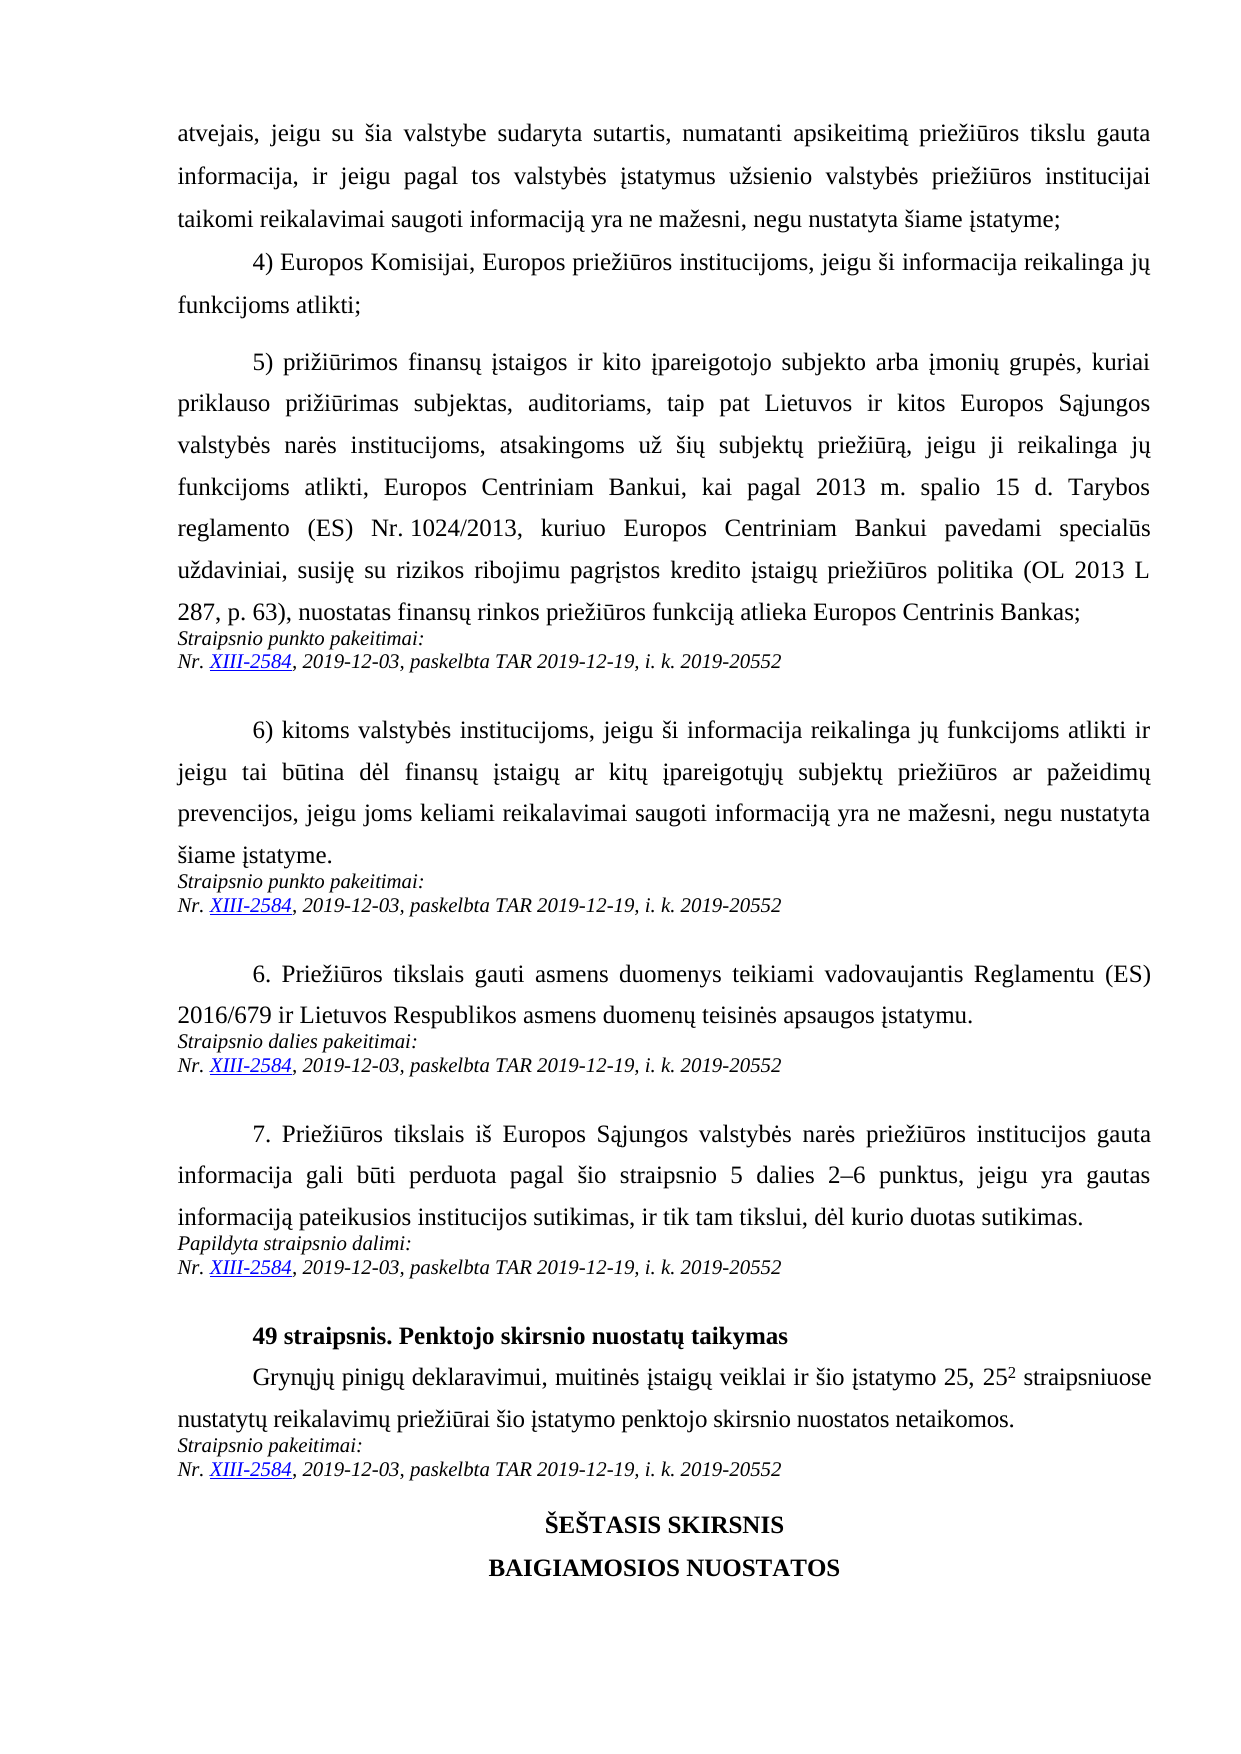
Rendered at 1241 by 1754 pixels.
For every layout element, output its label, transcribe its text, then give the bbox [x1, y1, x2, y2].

text Straipsnio punkto pakeitimai: [177, 869, 1152, 893]
text Nr. XIII-2584, 2019-12-03, paskelbta TAR 2019-12-19, i. k. 2019-20552 [177, 1255, 1152, 1279]
text 6. Priežiūros tikslais gauti asmens duomenys teikiami vadovaujantis Reglamentu (ES) 2016/679 ir Lietuvos Respublikos asmens duomenų teisinės apsaugos įstatymu. [177, 946, 1152, 1029]
text 5) prižiūrimos finansų įstaigos ir kito įpareigotojo subjekto arba įmonių grupės, kuriai priklauso prižiūrimas subjektas, auditoriams, taip pat Lietuvos ir kitos Europos Sąjungos valstybės narės institucijoms, atsakingoms už šių subjektų priežiūrą, jeigu ji reikalinga jų funkcijoms atlikti, Europos Centriniam Bankui, kai pagal 2013 m. spalio 15 d. Tarybos reglamento (ES) Nr. 1024/2013, kuriuo Europos Centriniam Bankui pavedami specialūs uždaviniai, susiję su rizikos ribojimu pagrįstos kredito įstaigų priežiūros politika (OL 2013 L 287, p. 63), nuostatas finansų rinkos priežiūros funkciją atlieka Europos Centrinis Bankas; [177, 334, 1152, 625]
text Nr. XIII-2584, 2019-12-03, paskelbta TAR 2019-12-19, i. k. 2019-20552 [177, 1457, 1152, 1481]
text 4) Europos Komisijai, Europos priežiūros institucijoms, jeigu ši informacija reikalinga jų funkcijoms atlikti; [177, 247, 1152, 319]
text Nr. XIII-2584, 2019-12-03, paskelbta TAR 2019-12-19, i. k. 2019-20552 [177, 1053, 1152, 1077]
text BAIGIAMOSIOS NUOSTATOS [177, 1553, 1152, 1582]
text Straipsnio punkto pakeitimai: [177, 625, 1152, 649]
text 49 straipsnis. Penktojo skirsnio nuostatų taikymas [177, 1308, 1152, 1349]
text Grynųjų pinigų deklaravimui, muitinės įstaigų veiklai ir šio įstatymo 25, 252 straipsniuose nustatytų reikalavimų priežiūrai šio įstatymo penktojo skirsnio nuostatos netaikomos. [177, 1349, 1152, 1433]
text Nr. XIII-2584, 2019-12-03, paskelbta TAR 2019-12-19, i. k. 2019-20552 [177, 649, 1152, 673]
text Straipsnio dalies pakeitimai: [177, 1029, 1152, 1053]
text ŠEŠTASIS SKIRSNIS [177, 1510, 1152, 1538]
text atvejais, jeigu su šia valstybe sudaryta sutartis, numatanti apsikeitimą priežiūros tikslu gauta informacija, ir jeigu pagal tos valstybės įstatymus užsienio valstybės priežiūros institucijai taikomi reikalavimai saugoti informaciją yra ne mažesni, negu nustatyta šiame įstatyme; [177, 118, 1152, 233]
text 7. Priežiūros tikslais iš Europos Sąjungos valstybės narės priežiūros institucijos gauta informacija gali būti perduota pagal šio straipsnio 5 dalies 2–6 punktus, jeigu yra gautas informaciją pateikusios institucijos sutikimas, ir tik tam tikslui, dėl kurio duotas sutikimas. [177, 1106, 1152, 1231]
text 6) kitoms valstybės institucijoms, jeigu ši informacija reikalinga jų funkcijoms atlikti ir jeigu tai būtina dėl finansų įstaigų ar kitų įpareigotųjų subjektų priežiūros ar pažeidimų prevencijos, jeigu joms keliami reikalavimai saugoti informaciją yra ne mažesni, negu nustatyta šiame įstatyme. [177, 702, 1152, 869]
text Papildyta straipsnio dalimi: [177, 1231, 1152, 1255]
text Nr. XIII-2584, 2019-12-03, paskelbta TAR 2019-12-19, i. k. 2019-20552 [177, 893, 1152, 917]
text Straipsnio pakeitimai: [177, 1433, 1152, 1457]
